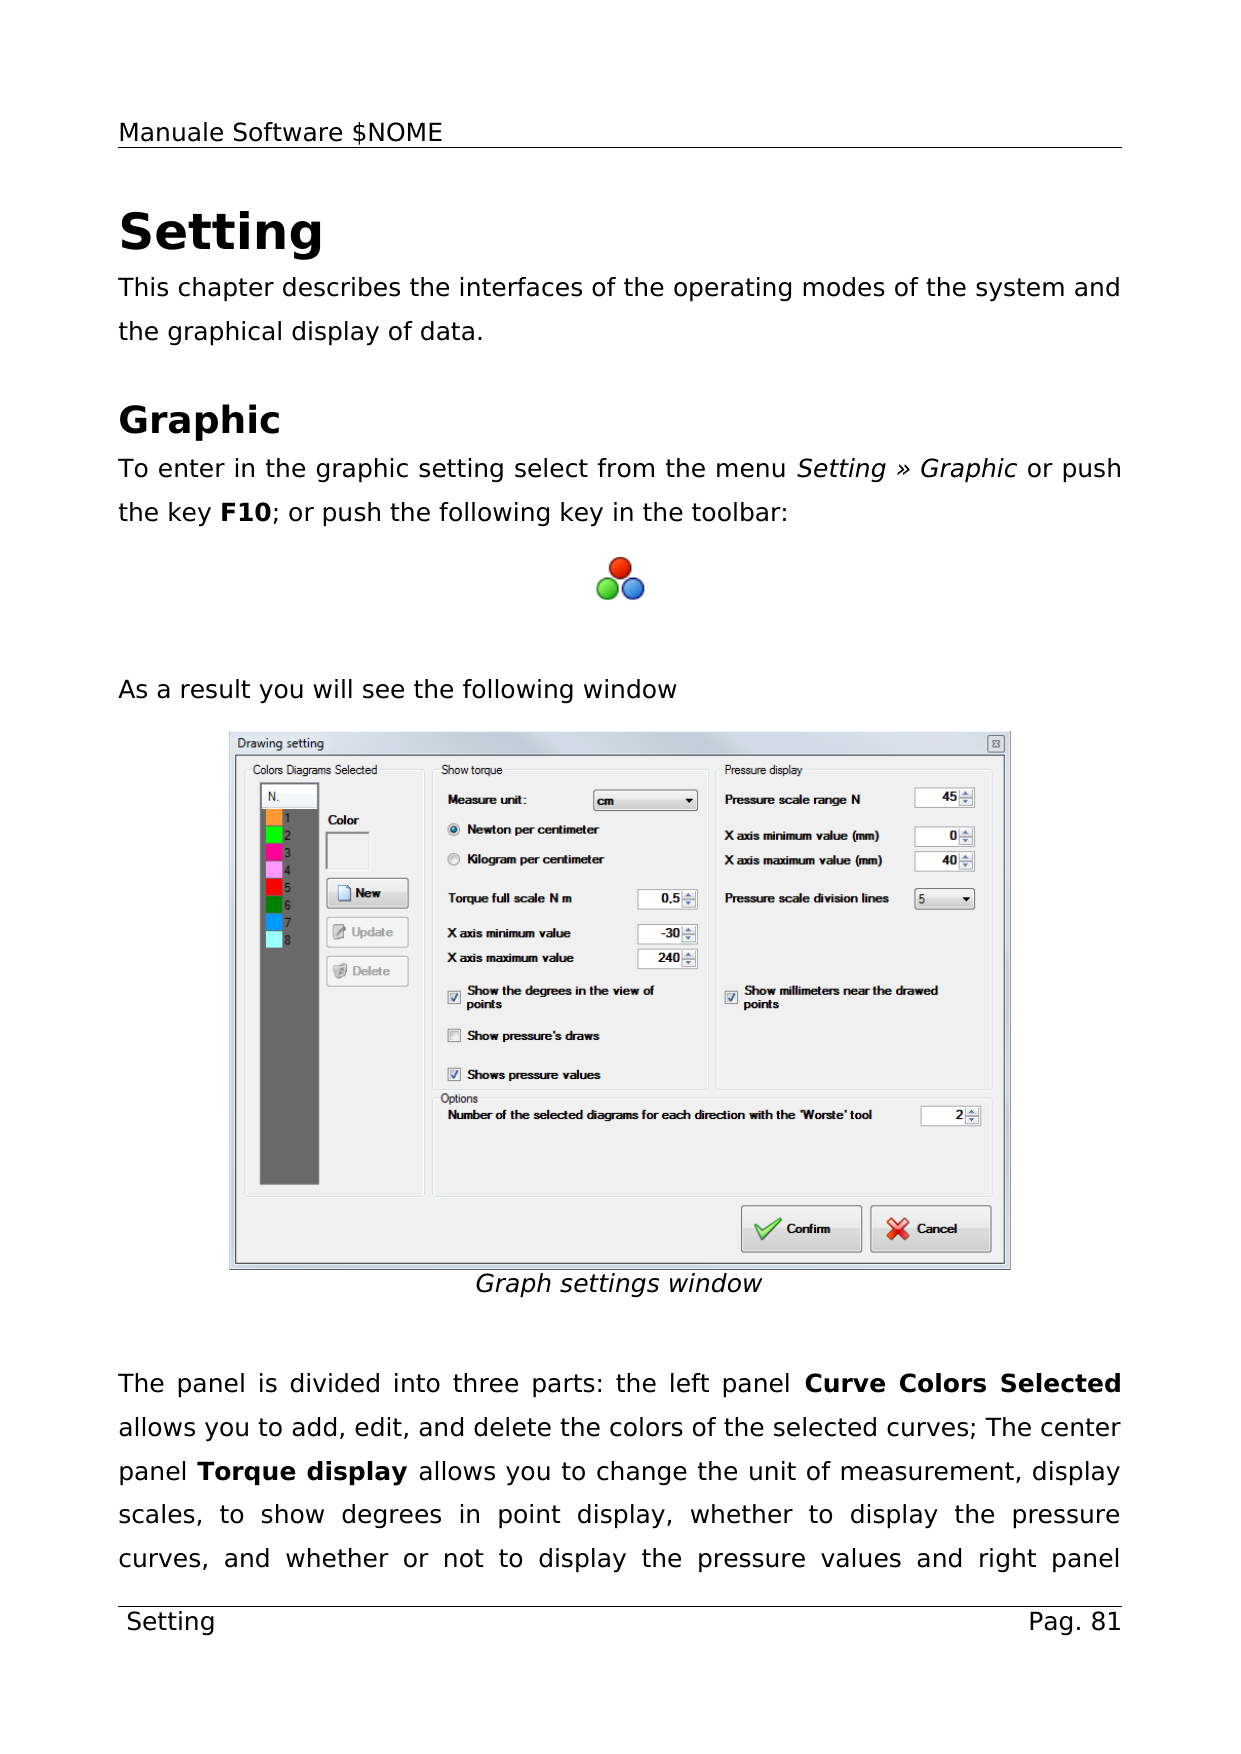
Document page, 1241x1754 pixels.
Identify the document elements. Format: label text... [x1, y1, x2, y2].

text As a result you will see the following window [118, 676, 1122, 705]
text The panel is divided into three parts: the left panel Curve Colors Selected allows you to add, edit, and delete the colors of the selected curves; The center panel Torque display allows you to change the unit of measurement, display scales, to show degrees in point display, whether to display the pressure curves, and whether or not to display the pressure values and right panel [118, 1369, 1122, 1573]
text This chapter describes the interfaces of the operating modes of the system and the graphical display of data. [118, 273, 1122, 346]
text Graph settings window [229, 1270, 1011, 1298]
subtitle Graphic [118, 398, 1122, 442]
subtitle Setting [118, 203, 1122, 261]
picture [229, 731, 1011, 1270]
picture [595, 554, 645, 605]
text To enter in the graphic setting select from the menu Setting » Graphic or push the key F10; or push the following key in the toolbar: [118, 455, 1122, 528]
